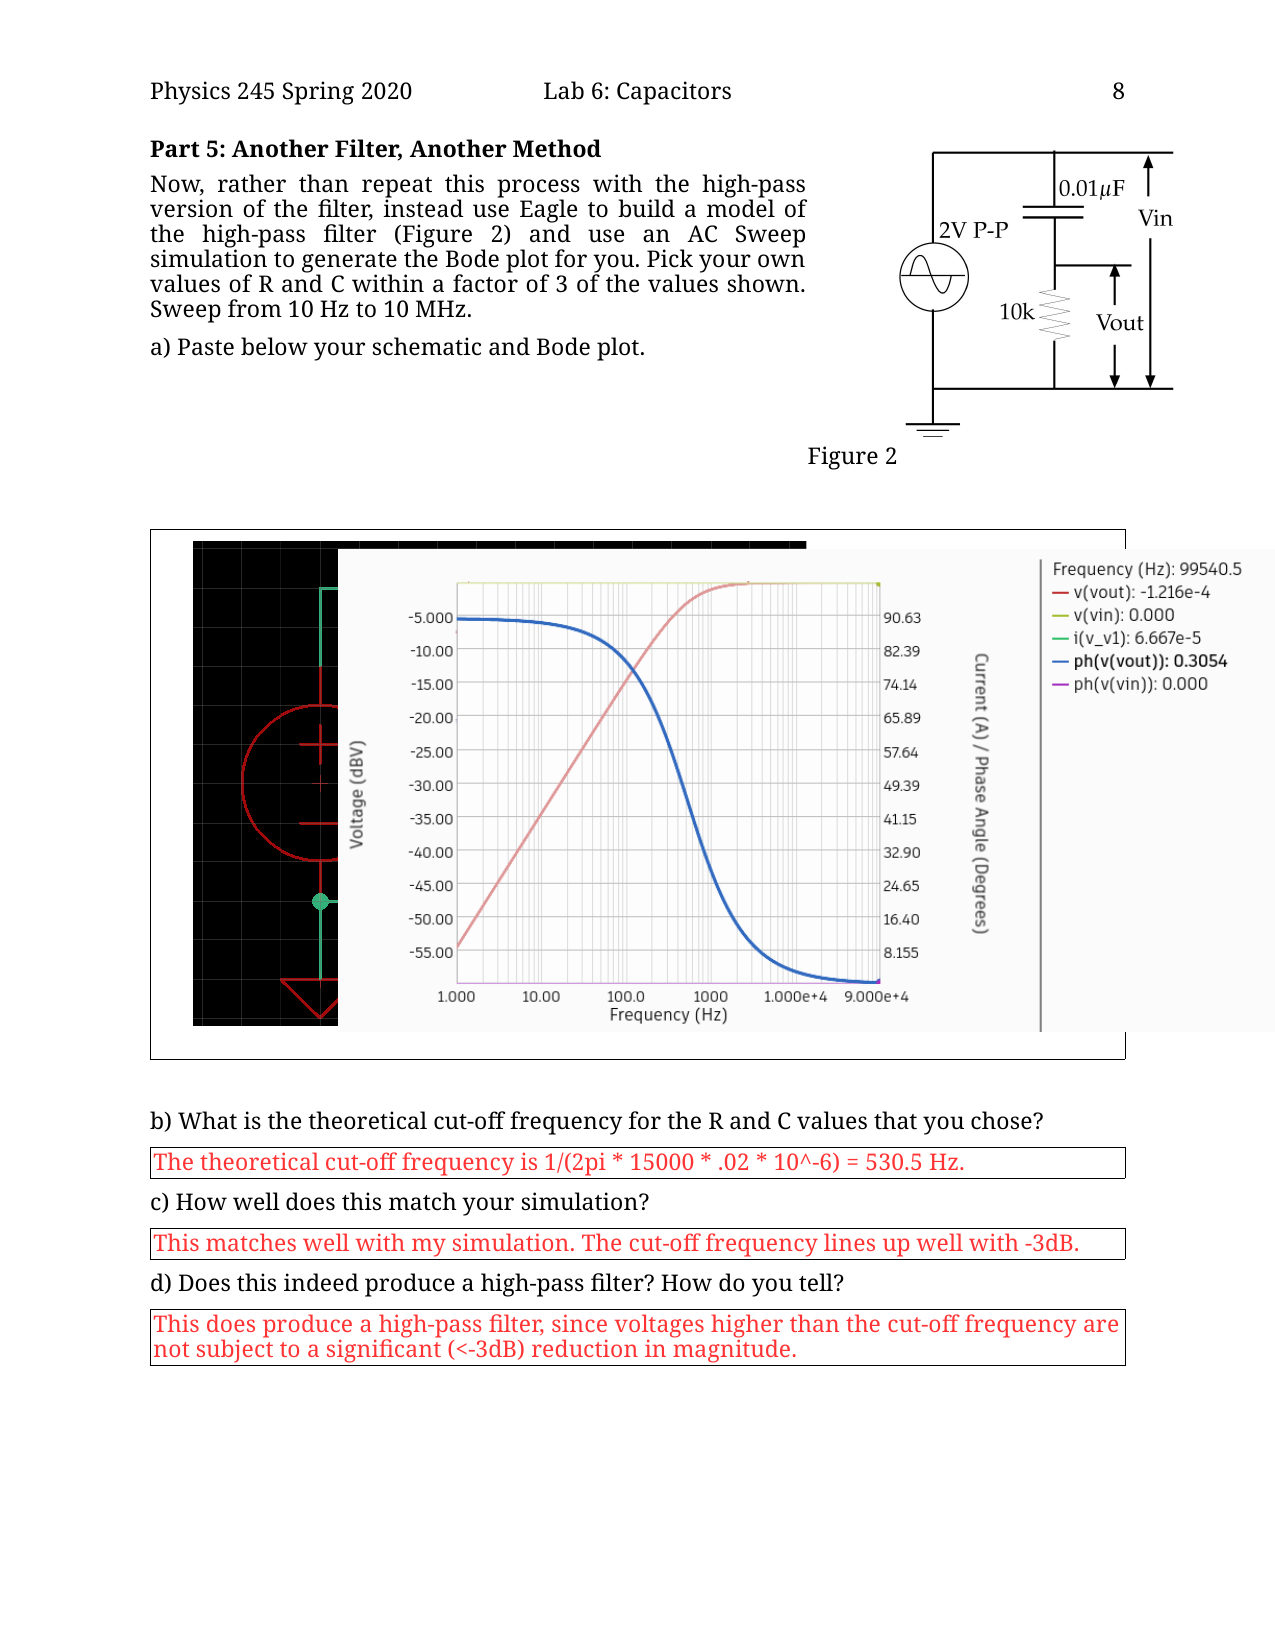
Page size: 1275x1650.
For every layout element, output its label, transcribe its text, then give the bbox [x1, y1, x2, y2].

text a) Paste below your schematic and Bode plot. [150, 335, 807, 360]
text The theoretical cut-off frequency is 1/(2pi * 15000 * .02 * 10^-6) = 530.5 Hz. [151, 1148, 1125, 1178]
text Now, rather than repeat this process with the high-pass version of the filter, instead use Eagle to build a model of the high-pass filter (Figure 2) and use an AC Sweep simulation to generate the Bode plot for you. Pick your own values of R and C within a factor of 3 of the values shown. Sweep from 10 Hz to 10 MHz. [150, 173, 807, 323]
text b) What is the theoretical cut-off frequency for the R and C values that you chose? [150, 1109, 1275, 1134]
text c) How well does this match your simulation? [150, 1191, 1275, 1216]
text Figure 2 [807, 445, 1275, 469]
text This matches well with my simulation. The cut-off frequency lines up well with -3dB. [151, 1229, 1125, 1259]
picture [891, 142, 1192, 445]
subtitle Part 5: Another Filter, Another Method [150, 137, 1125, 162]
picture [193, 541, 1275, 1032]
text This does produce a high-pass filter, since voltages higher than the cut-off frequency are not subject to a significant (<-3dB) reduction in magnitude. [151, 1310, 1125, 1365]
text d) Does this indeed produce a high-pass filter? How do you tell? [150, 1272, 1275, 1297]
